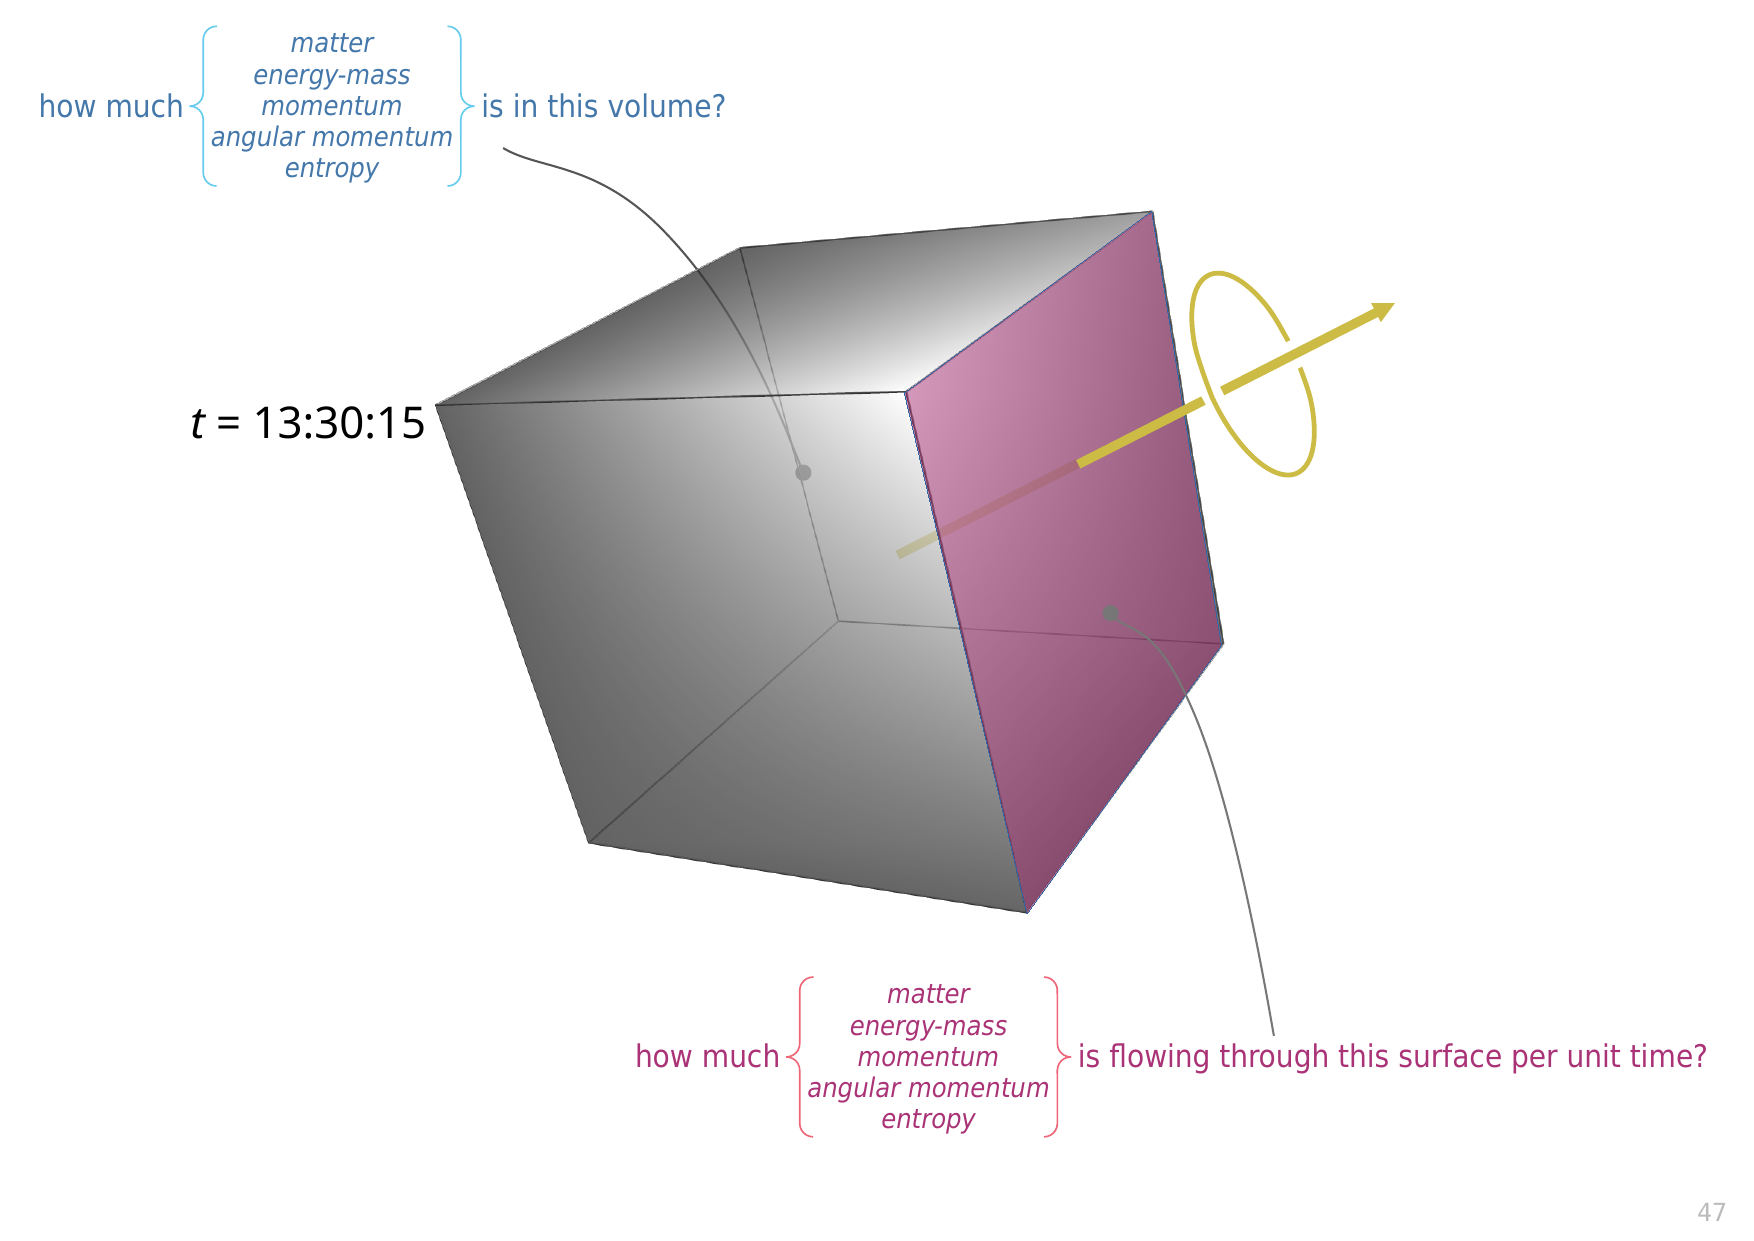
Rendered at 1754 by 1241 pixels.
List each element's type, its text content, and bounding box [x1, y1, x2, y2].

text_box how much is in this volume? [23, 80, 195, 132]
text_box how much is flowing through this surface per unit time? [620, 1031, 791, 1083]
text_box [1273, 335, 1304, 357]
text_box how much is flowing through this surface per unit time? [1066, 1031, 1724, 1083]
text_box matter energy-mass momentum angular momentum entropy [791, 970, 1066, 1143]
text_box t = 13:30:15 [175, 384, 423, 444]
text_box matter energy-mass momentum angular momentum entropy [195, 20, 469, 193]
text_box [1282, 353, 1313, 375]
text_box [904, 211, 1222, 914]
text_box how much is in this volume? [469, 80, 742, 132]
